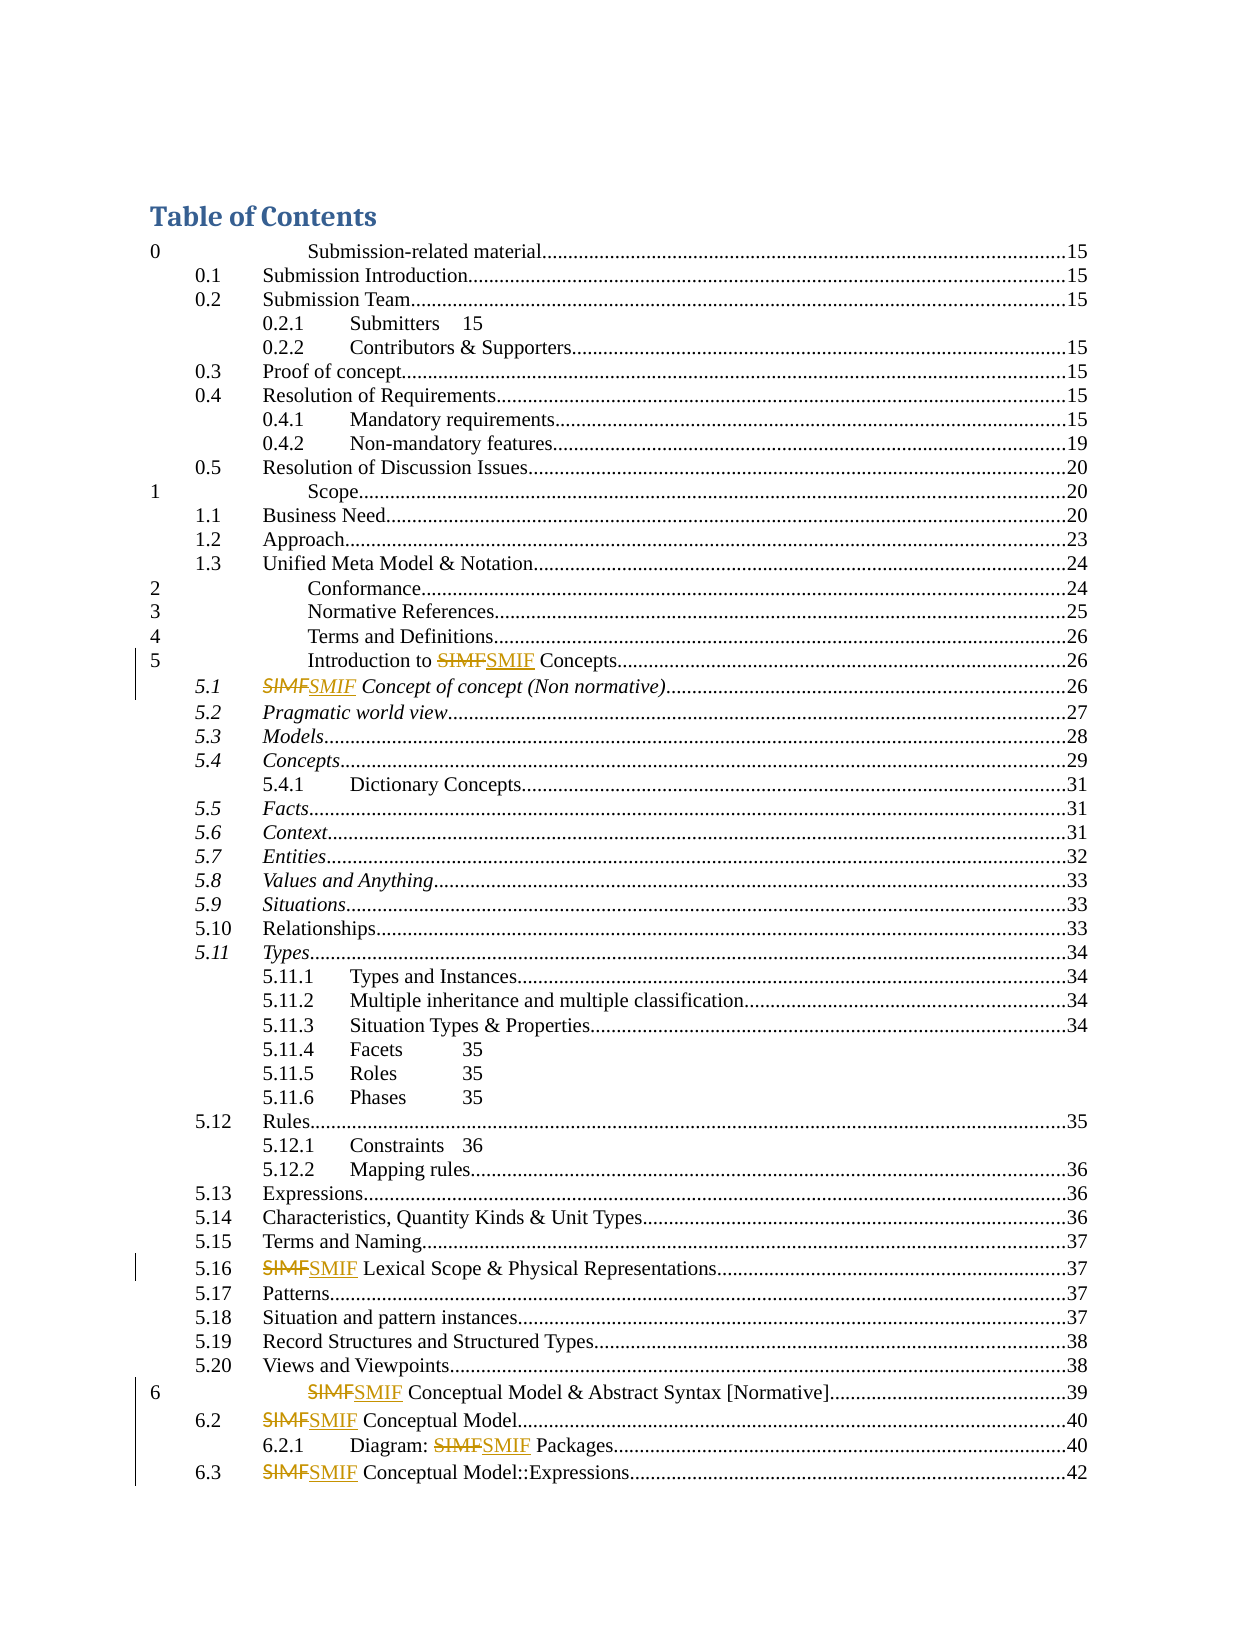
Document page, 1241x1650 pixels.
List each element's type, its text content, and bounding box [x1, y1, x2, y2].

text 1.3 Unified Meta Model & Notation 24 [195, 551, 1090, 575]
text 3 Normative References 25 [150, 599, 1090, 623]
text 0.4 Resolution of Requirements 15 [195, 383, 1090, 407]
text 5.11.3 Situation Types & Properties 34 [262, 1012, 1090, 1037]
text 5.9 Situations 33 [195, 892, 1090, 916]
text 5.11 Types 34 [195, 940, 1090, 964]
text 2 Conformance 24 [150, 575, 1090, 599]
text 5.11.4 Facets 35 [262, 1037, 1090, 1061]
text 5.20 Views and Viewpoints 38 [195, 1353, 1090, 1377]
text 5.18 Situation and pattern instances 37 [195, 1305, 1090, 1329]
text 6.2 SMIF Conceptual Model 40 [195, 1405, 1090, 1433]
text 5.4.1 Dictionary Concepts 31 [262, 772, 1090, 796]
text 5.5 Facts 31 [195, 796, 1090, 820]
text 5.11.6 Phases 35 [262, 1085, 1090, 1109]
text 5.17 Patterns 37 [195, 1281, 1090, 1305]
subtitle Table of Contents [150, 200, 1090, 233]
text 5.7 Entities 32 [195, 844, 1090, 868]
text 5.12.1 Constraints 36 [262, 1133, 1090, 1157]
text 5.12 Rules 35 [195, 1109, 1090, 1133]
text 0 Submission-related material 15 [150, 238, 1090, 263]
text 5.6 Context 31 [195, 820, 1090, 844]
text 1 Scope 20 [150, 479, 1090, 503]
text 5 Introduction to SMIF Concepts 26 [150, 648, 1090, 672]
text 5.11.5 Roles 35 [262, 1061, 1090, 1085]
text 5.14 Characteristics, Quantity Kinds & Unit Types 36 [195, 1205, 1090, 1229]
text 5.11.1 Types and Instances 34 [262, 964, 1090, 988]
text 5.8 Values and Anything 33 [195, 868, 1090, 892]
text 0.3 Proof of concept 15 [195, 359, 1090, 383]
text 5.12.2 Mapping rules 36 [262, 1157, 1090, 1181]
text 5.2 Pragmatic world view 27 [195, 700, 1090, 724]
text 5.16 SMIF Lexical Scope & Physical Representations 37 [195, 1253, 1090, 1281]
text 0.1 Submission Introduction 15 [195, 263, 1090, 287]
text 4 Terms and Definitions 26 [150, 623, 1090, 648]
text 1.2 Approach 23 [195, 527, 1090, 551]
text 5.13 Expressions 36 [195, 1181, 1090, 1205]
text 5.10 Relationships 33 [195, 916, 1090, 940]
text 5.4 Concepts 29 [195, 748, 1090, 772]
text 1.1 Business Need 20 [195, 503, 1090, 527]
text 6.3 SMIF Conceptual Model::Expressions 42 [195, 1457, 1090, 1486]
text 5.1 SMIF Concept of concept (Non normative) 26 [195, 672, 1090, 700]
text 0.4.1 Mandatory requirements 15 [262, 407, 1090, 431]
text 0.4.2 Non-mandatory features 19 [262, 431, 1090, 455]
text 6 SMIF Conceptual Model & Abstract Syntax [Normative] 39 [150, 1377, 1090, 1405]
text 0.2.2 Contributors & Supporters 15 [262, 335, 1090, 359]
text 0.5 Resolution of Discussion Issues 20 [195, 455, 1090, 479]
text 0.2.1 Submitters 15 [262, 311, 1090, 335]
text 0.2 Submission Team 15 [195, 287, 1090, 311]
text 5.11.2 Multiple inheritance and multiple classification 34 [262, 988, 1090, 1012]
text 6.2.1 Diagram: SMIF Packages 40 [262, 1433, 1090, 1457]
text 5.15 Terms and Naming 37 [195, 1229, 1090, 1253]
text 5.3 Models 28 [195, 724, 1090, 748]
text 5.19 Record Structures and Structured Types 38 [195, 1329, 1090, 1353]
